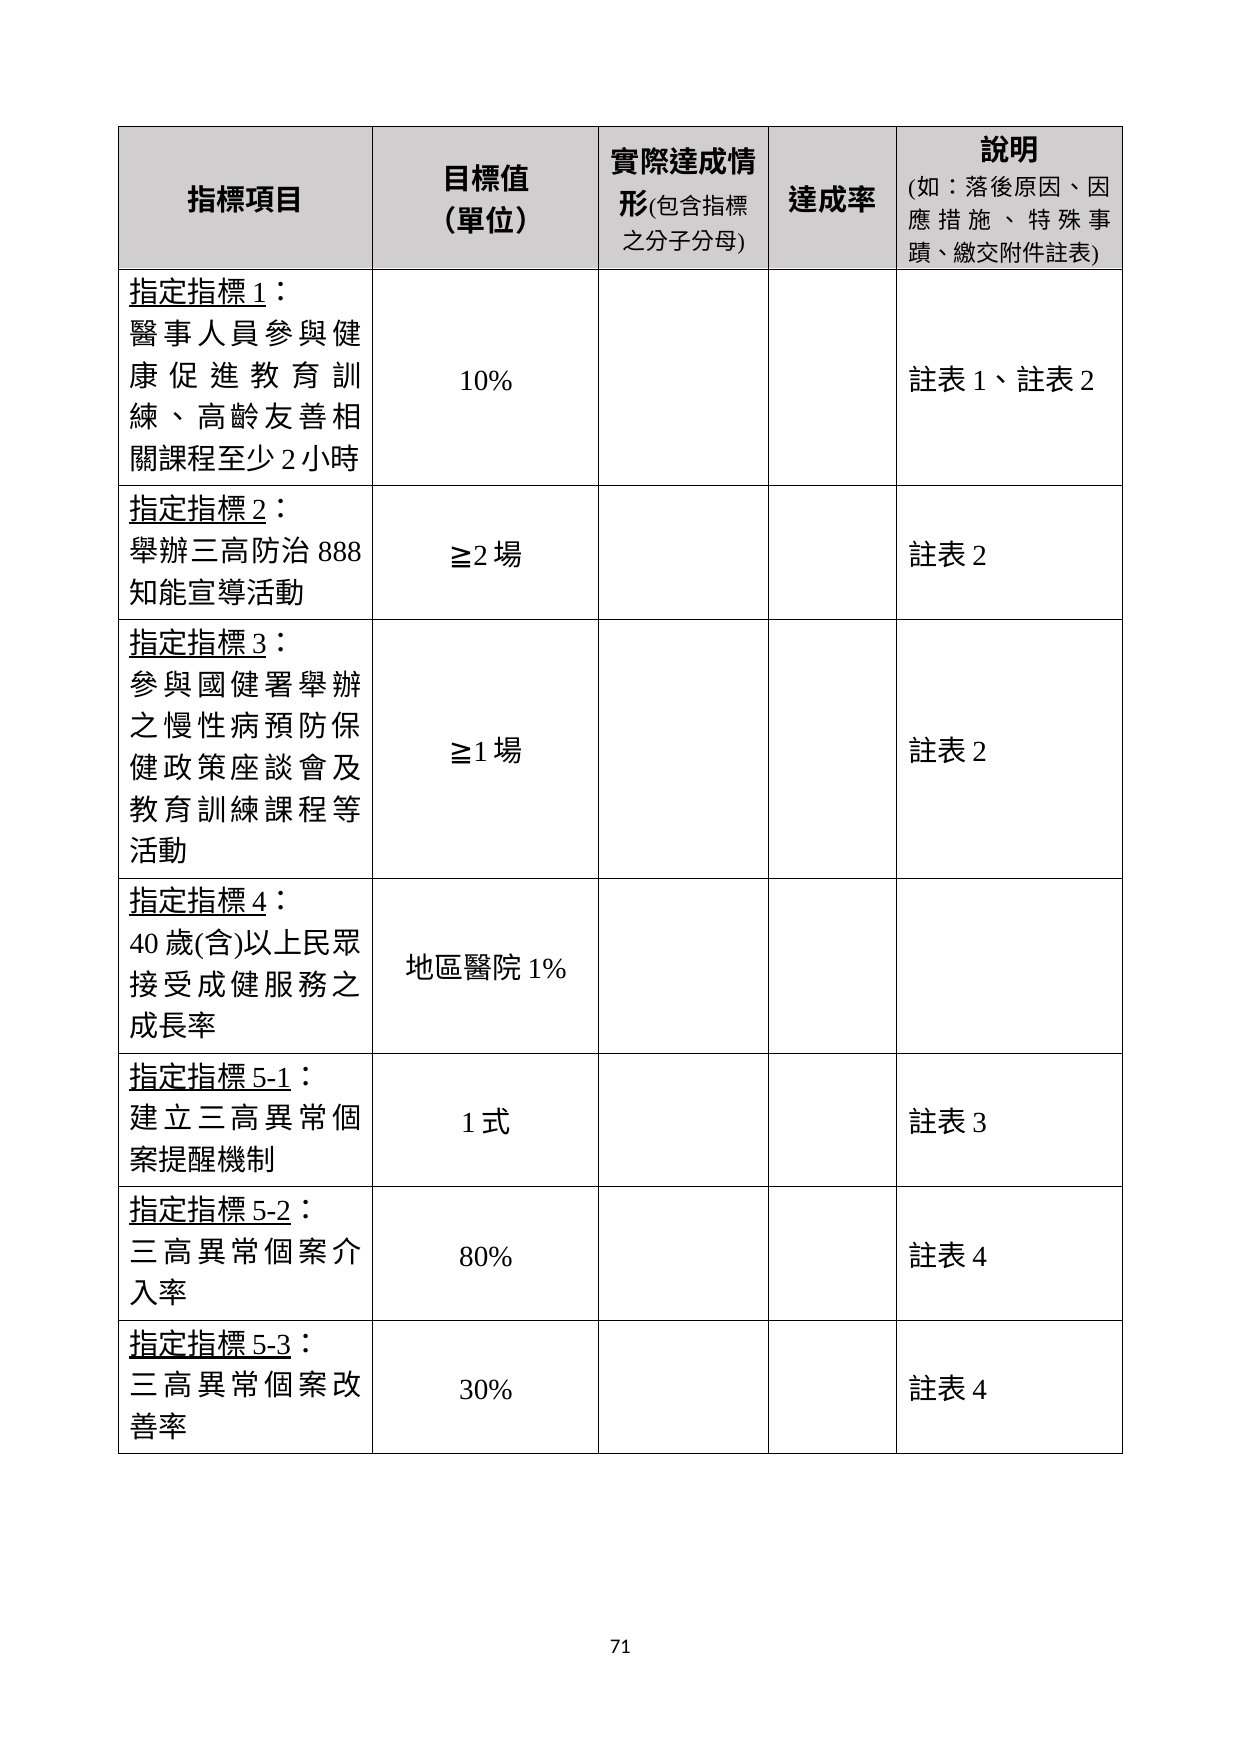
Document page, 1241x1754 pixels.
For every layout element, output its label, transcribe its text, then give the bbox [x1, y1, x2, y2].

table_cell 註表4 [897, 1187, 1122, 1320]
table_cell [897, 879, 1122, 1053]
table_header 指標項目 [119, 127, 372, 268]
table_cell 地區醫院1% [373, 879, 598, 1053]
table_header 目標值 （單位） [373, 127, 598, 268]
table_cell [599, 270, 768, 485]
table_cell 指定指標5-2： 三高異常個案介入率 [119, 1187, 372, 1320]
table_cell [769, 620, 896, 877]
table_cell 指定指標5-3： 三高異常個案改善率 [119, 1321, 372, 1453]
table_cell [769, 879, 896, 1053]
table_cell [769, 1054, 896, 1186]
table_cell [769, 270, 896, 485]
table_header 實際達成情形(包含指標之分子分母) [599, 127, 768, 268]
table_cell 指定指標3： 參與國健署舉辦之慢性病預防保健政策座談會及教育訓練課程等活動 [119, 620, 372, 877]
table_cell 指定指標4： 40歲(含)以上民眾接受成健服務之成長率 [119, 879, 372, 1053]
table_cell 指定指標1： 醫事人員參與健康促進教育訓練、高齡友善相關課程至少2小時 [119, 270, 372, 485]
table_cell 80% [373, 1187, 598, 1320]
table_cell 1式 [373, 1054, 598, 1186]
table_cell [599, 486, 768, 619]
table_header 達成率 [769, 127, 896, 268]
table_cell [599, 1054, 768, 1186]
table_cell ≧2場 [373, 486, 598, 619]
table_cell [599, 879, 768, 1053]
table_cell [769, 1187, 896, 1320]
table_header 說明 (如：落後原因、因應措施、特殊事蹟、繳交附件註表) [897, 127, 1122, 268]
table_cell [599, 620, 768, 877]
table_cell ≧1場 [373, 620, 598, 877]
table_cell 註表4 [897, 1321, 1122, 1453]
table_cell 10% [373, 270, 598, 485]
table_cell 註表3 [897, 1054, 1122, 1186]
table_cell 30% [373, 1321, 598, 1453]
table_cell 指定指標2： 舉辦三高防治888知能宣導活動 [119, 486, 372, 619]
table_cell [599, 1187, 768, 1320]
table_cell 註表1、註表2 [897, 270, 1122, 485]
table_cell [769, 1321, 896, 1453]
table_cell 註表2 [897, 486, 1122, 619]
table_cell 指定指標5-1： 建立三高異常個案提醒機制 [119, 1054, 372, 1186]
table_cell [599, 1321, 768, 1453]
table_cell [769, 486, 896, 619]
table_cell 註表2 [897, 620, 1122, 877]
